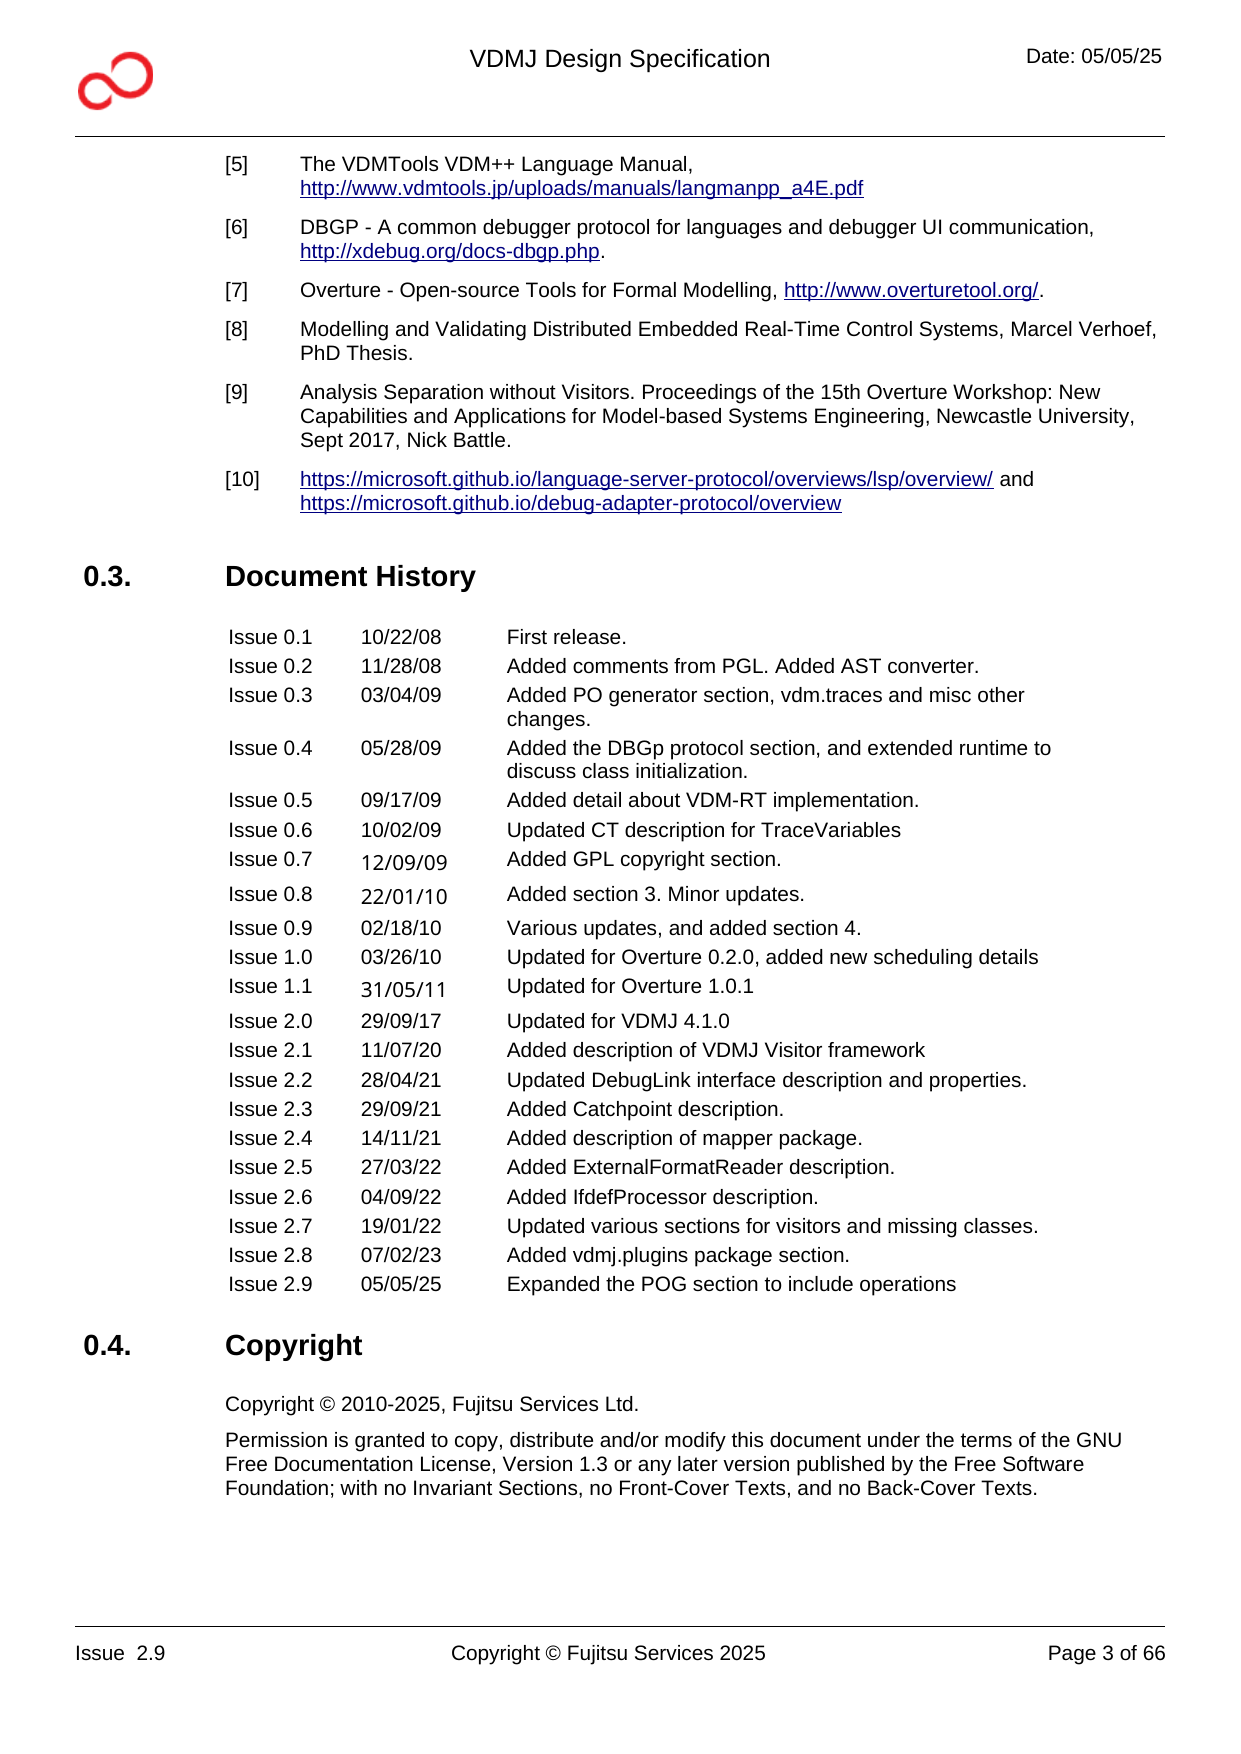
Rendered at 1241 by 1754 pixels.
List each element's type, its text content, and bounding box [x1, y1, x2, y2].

table_cell 07/02/23 [358, 1241, 503, 1270]
table_cell Updated for Overture 1.0.1 [504, 972, 1118, 1007]
table_cell Issue 2.2 [225, 1065, 357, 1094]
table_cell Issue 1.0 [225, 943, 357, 972]
table_cell Added comments from PGL. Added AST converter. [504, 652, 1118, 681]
table_cell Issue 0.8 [225, 879, 357, 913]
table_cell Updated DebugLink interface description and properties. [504, 1065, 1118, 1094]
table_cell 28/04/21 [358, 1065, 503, 1094]
table_cell Issue 0.4 [225, 734, 357, 786]
table_cell Issue 2.6 [225, 1182, 357, 1211]
table_cell Issue 2.8 [225, 1241, 357, 1270]
table_cell 04/03/09 [358, 681, 503, 733]
table_cell 18/02/10 [358, 914, 503, 943]
table_cell Updated for VDMJ 4.1.0 [504, 1007, 1118, 1036]
table_cell Various updates, and added section 4. [504, 914, 1118, 943]
table_cell Added PO generator section, vdm.traces and misc other changes. [504, 681, 1118, 733]
table_cell Added GPL copyright section. [504, 845, 1118, 879]
table_cell Issue 0.3 [225, 681, 357, 733]
table_cell 26/03/10 [358, 943, 503, 972]
table_cell 27/03/22 [358, 1153, 503, 1182]
text Copyright © 2010-2025, Fujitsu Services Ltd. [225, 1392, 1165, 1416]
list Modelling and Validating Distributed Embedded Real-Time Control Systems, Marcel Verhoef, PhD Thesis. [225, 317, 1165, 365]
table_cell Issue 2.0 [225, 1007, 357, 1036]
list Analysis Separation without Visitors. Proceedings of the 15th Overture Workshop: New Capabilities and Applications for Model-based Systems Engineering, Newcastle University, Sept 2017, Nick Battle. [225, 380, 1165, 452]
table_cell 17/09/09 [358, 786, 503, 815]
table_cell Issue 0.7 [225, 845, 357, 879]
table_cell 31/05/11 [358, 972, 503, 1007]
table_cell 11/07/20 [358, 1036, 503, 1065]
table_cell 09/12/09 [358, 845, 503, 879]
table_cell 04/09/22 [358, 1182, 503, 1211]
table_cell Added section 3. Minor updates. [504, 879, 1118, 913]
table_cell Added detail about VDM-RT implementation. [504, 786, 1118, 815]
table_cell Added vdmj.plugins package section. [504, 1241, 1118, 1270]
list https://microsoft.github.io/language-server-protocol/overviews/lsp/overview/ and https://microsoft.github.io/debug-adapter-protocol/overview [225, 467, 1165, 515]
table_cell 28/11/08 [358, 652, 503, 681]
table_cell Issue 0.5 [225, 786, 357, 815]
list DBGP - A common debugger protocol for languages and debugger UI communication, http://xdebug.org/docs-dbgp.php. [225, 215, 1165, 263]
table_cell 14/11/21 [358, 1124, 503, 1153]
text Permission is granted to copy, distribute and/or modify this document under the terms of the GNU Free Documentation License, Version 1.3 or any later version published by the Free Software Foundation; with no Invariant Sections, no Front-Cover Texts, and no Back-Cover Texts. [225, 1428, 1165, 1500]
table_cell Added description of VDMJ Visitor framework [504, 1036, 1118, 1065]
table_header 22/10/08 [358, 623, 503, 652]
table_cell Issue 2.4 [225, 1124, 357, 1153]
table_cell 28/05/09 [358, 734, 503, 786]
table_cell 05/05/25 [358, 1270, 503, 1299]
subtitle Copyright [75, 1329, 1165, 1362]
table_cell Issue 0.2 [225, 652, 357, 681]
table_cell Added Catchpoint description. [504, 1094, 1118, 1124]
table_header Issue 0.1 [225, 623, 357, 652]
table_cell Updated for Overture 0.2.0, added new scheduling details [504, 943, 1118, 972]
table_cell Added the DBGp protocol section, and extended runtime to discuss class initialization. [504, 734, 1118, 786]
table_cell 22/01/10 [358, 879, 503, 913]
subtitle Document History [75, 560, 1165, 592]
table_cell 19/01/22 [358, 1211, 503, 1241]
list Overture - Open-source Tools for Formal Modelling, http://www.overturetool.org/. [225, 278, 1165, 302]
picture [78, 44, 153, 120]
table_cell 29/09/21 [358, 1094, 503, 1124]
table_cell Added ExternalFormatReader description. [504, 1153, 1118, 1182]
table_cell Issue 0.9 [225, 914, 357, 943]
table_cell Issue 2.5 [225, 1153, 357, 1182]
table_cell Expanded the POG section to include operations [504, 1270, 1118, 1299]
table_cell Issue 0.6 [225, 815, 357, 844]
list The VDMTools VDM++ Language Manual, http://www.vdmtools.jp/uploads/manuals/langmanpp_a4E.pdf [225, 152, 1165, 200]
table_cell Issue 2.3 [225, 1094, 357, 1124]
table_cell Updated CT description for TraceVariables [504, 815, 1118, 844]
table_cell 29/09/17 [358, 1007, 503, 1036]
table_cell Issue 2.7 [225, 1211, 357, 1241]
table_cell Updated various sections for visitors and missing classes. [504, 1211, 1118, 1241]
table_cell Added IfdefProcessor description. [504, 1182, 1118, 1211]
table_cell Added description of mapper package. [504, 1124, 1118, 1153]
table_cell Issue 2.9 [225, 1270, 357, 1299]
table_cell Issue 1.1 [225, 972, 357, 1007]
table_cell 02/10/09 [358, 815, 503, 844]
table_header First release. [504, 623, 1118, 652]
table_cell Issue 2.1 [225, 1036, 357, 1065]
